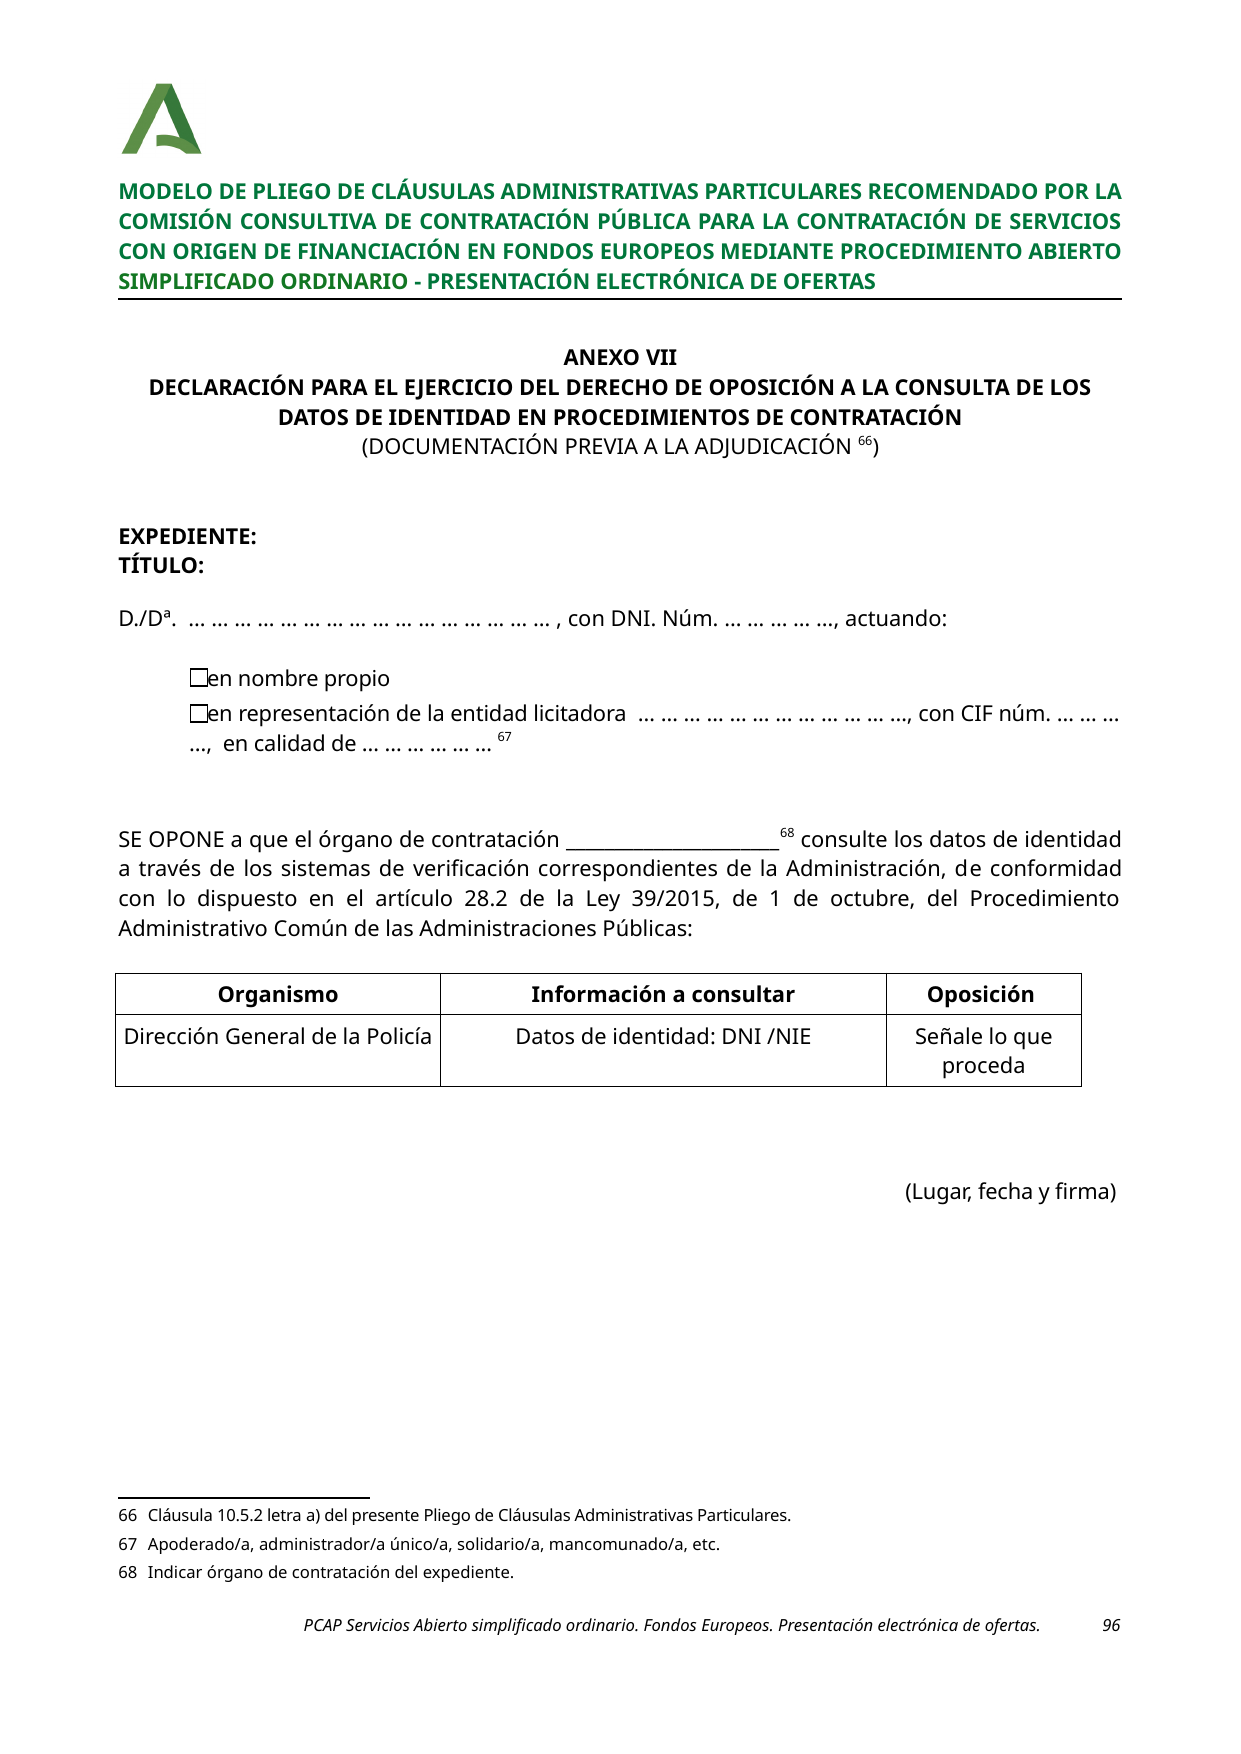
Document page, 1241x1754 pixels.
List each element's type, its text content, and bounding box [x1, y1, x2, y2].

picture [117, 79, 206, 158]
text Indicar órgano de contratación del expediente. [118, 1561, 1122, 1584]
text EXPEDIENTE: [118, 521, 1122, 551]
table_cell Señale lo que proceda [887, 1015, 1081, 1086]
table_header Información a consultar [441, 974, 886, 1014]
text Apoderado/a, administrador/a único/a, solidario/a, mancomunado/a, etc. [118, 1532, 1122, 1555]
text en nombre propio [189, 663, 1122, 692]
text MODELO DE PLIEGO DE CLÁUSULAS ADMINISTRATIVAS PARTICULARES RECOMENDADO POR LA COMISIÓN CONSULTIVA DE CONTRATACIÓN PÚBLICA PARA LA CONTRATACIÓN DE SERVICIOS CON ORIGEN DE FINANCIACIÓN EN FONDOS EUROPEOS MEDIANTE PROCEDIMIENTO ABIERTO SIMPLIFICADO ORDINARIO - PRESENTACIÓN ELECTRÓNICA DE OFERTAS [118, 176, 1122, 298]
text SE OPONE a que el órgano de contratación ______________________ consulte los datos de identidad a través de los sistemas de verificación correspondientes de la Administración, de conformidad con lo dispuesto en el artículo 28.2 de la Ley 39/2015, de 1 de octubre, del Procedimiento Administrativo Común de las Administraciones Públicas: [118, 824, 1122, 943]
table_header Organismo [116, 974, 440, 1014]
table_cell Dirección General de la Policía [116, 1015, 440, 1086]
text Cláusula 10.5.2 letra a) del presente Pliego de Cláusulas Administrativas Particulares. [118, 1504, 1122, 1526]
text TÍTULO: [118, 551, 1122, 580]
table_header Oposición [887, 974, 1081, 1014]
text DECLARACIÓN PARA EL EJERCICIO DEL DERECHO DE OPOSICIÓN A LA CONSULTA DE LOS DATOS DE IDENTIDAD EN PROCEDIMIENTOS DE CONTRATACIÓN [118, 372, 1122, 431]
table_cell Datos de identidad: DNI /NIE [441, 1015, 886, 1086]
text D./Dª. … … … … … … … … … … … … … … … … , con DNI. Núm. … … … … …, actuando: [118, 603, 1122, 633]
text (DOCUMENTACIÓN PREVIA A LA ADJUDICACIÓN ) [118, 431, 1122, 461]
text en representación de la entidad licitadora … … … … … … … … … … … …, con CIF núm. … … … …, en calidad de … … … … … … [189, 698, 1122, 758]
text ANEXO VII [118, 342, 1122, 372]
text (Lugar, fecha y firma) [118, 1176, 1122, 1206]
